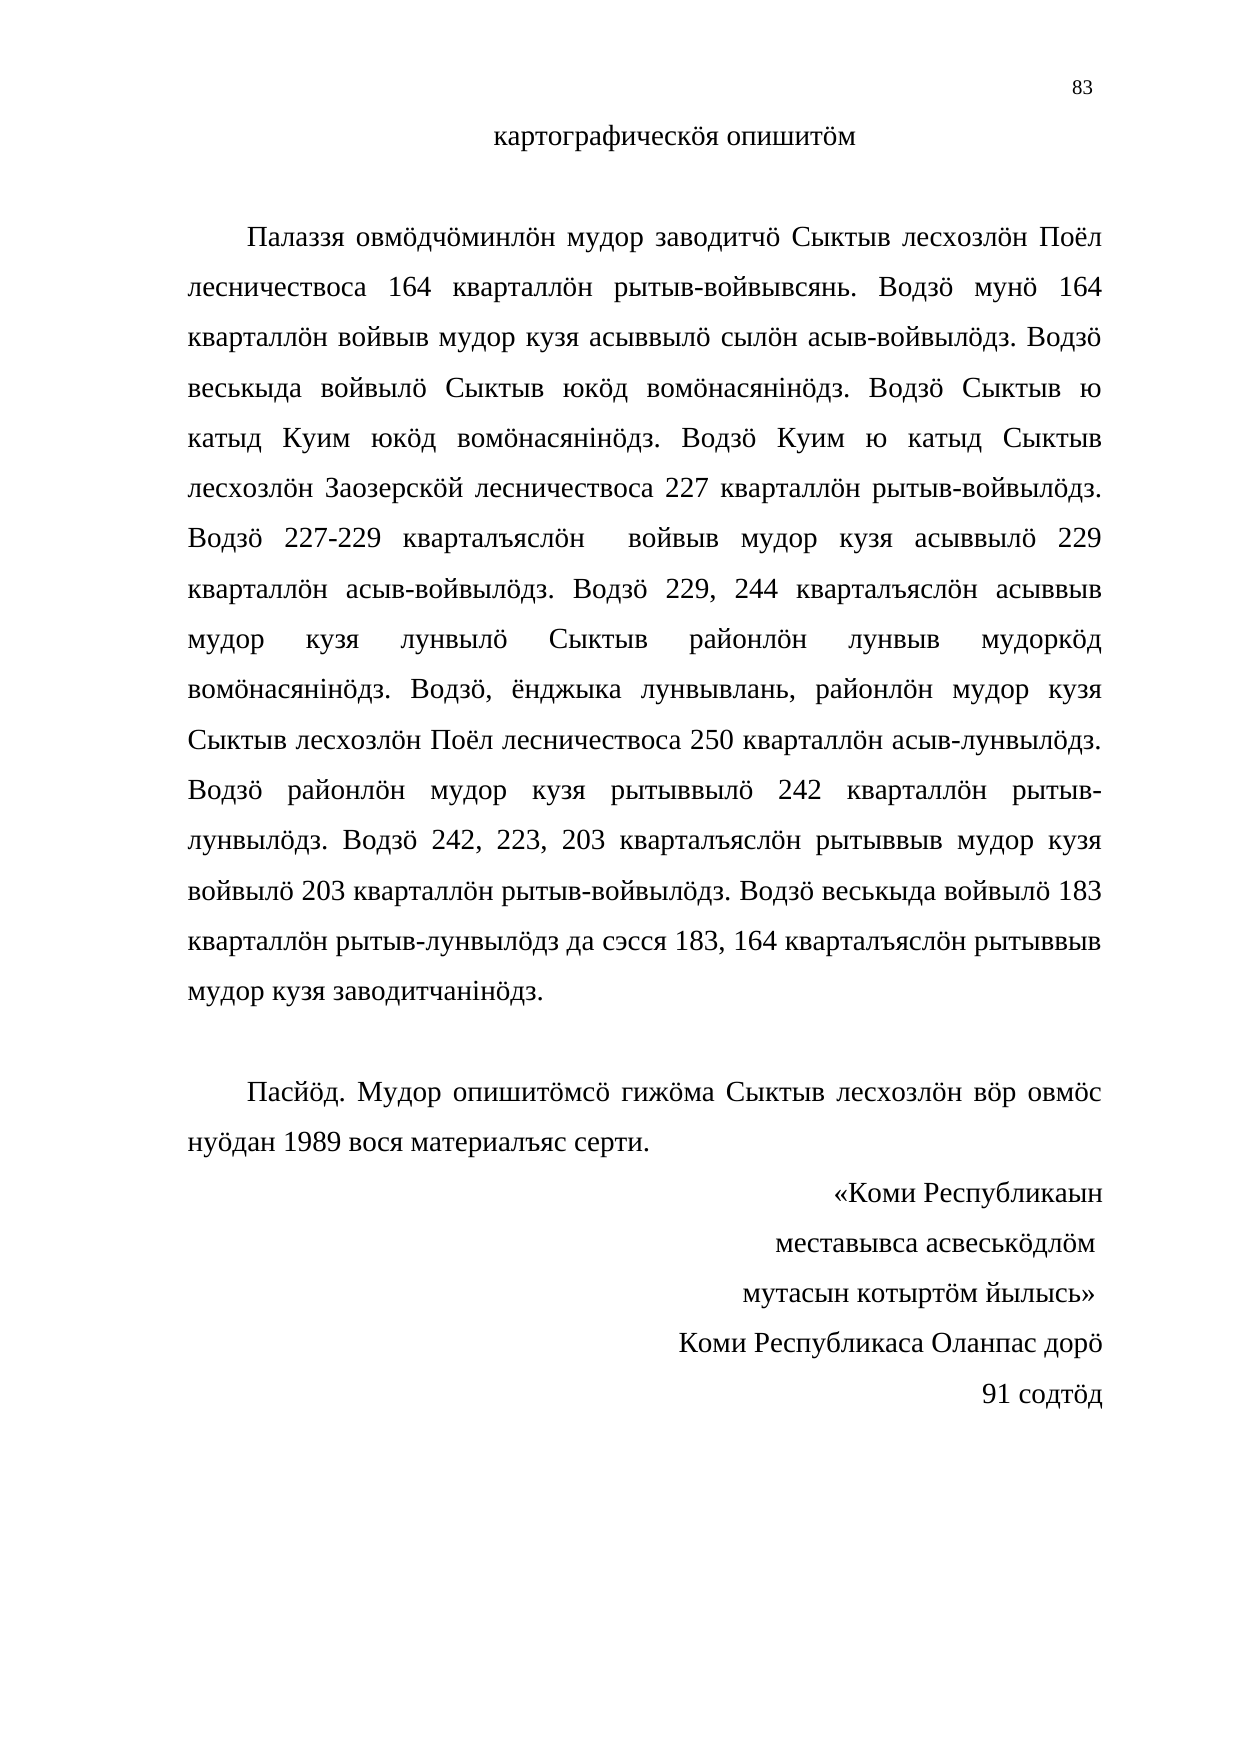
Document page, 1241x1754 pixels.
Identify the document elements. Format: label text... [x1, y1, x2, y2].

text Коми Республикаса Оланпас дорö [187, 1326, 1103, 1359]
text Палаззя овмöдчöминлöн мудор заводитчö Сыктыв лесхозлöн Поёл лесничествоса 164 кварталлöн рытыв-войвывсянь. Водзö мунö 164 кварталлöн войвыв мудор кузя асыввылö сылöн асыв-войвылöдз. Водзö веськыда войвылö Сыктыв юкöд вомöнасянiнöдз. Водзö Сыктыв ю катыд Куим юкöд вомöнасянiнöдз. Водзö Куим ю катыд Сыктыв лесхозлöн Заозерскöй лесничествоса 227 кварталлöн рытыв-войвылöдз. Водзö 227-229 кварталъяслöн войвыв мудор кузя асыввылö 229 кварталлöн асыв-войвылöдз. Водзö 229, 244 кварталъяслöн асыввыв мудор кузя лунвылö Сыктыв районлöн лунвыв мудоркöд вомöнасянiнöдз. Водзö, ёнджыка лунвывлань, районлöн мудор кузя Сыктыв лесхозлöн Поёл лесничествоса 250 кварталлöн асыв-лунвылöдз. Водзö районлöн мудор кузя рытыввылö 242 кварталлöн рытыв-лунвылöдз. Водзö 242, 223, 203 кварталъяслöн рытыввыв мудор кузя войвылö 203 кварталлöн рытыв-войвылöдз. Водзö веськыда войвылö 183 кварталлöн рытыв-лунвылöдз да сэсся 183, 164 кварталъяслöн рытыввыв мудор кузя заводитчанiнöдз. [187, 219, 1103, 1007]
text Пасйöд. Мудор опишитöмсö гижöма Сыктыв лесхозлöн вöр овмöс нуöдан 1989 вося материалъяс серти. [187, 1074, 1103, 1158]
text 91 содтöд [187, 1376, 1103, 1409]
text меставывса асвеськöдлöм [187, 1225, 1103, 1258]
text «Коми Республикаын [187, 1175, 1103, 1208]
text картографическöя опишитöм [187, 118, 1103, 152]
text мутасын котыртöм йылысь» [187, 1275, 1103, 1309]
